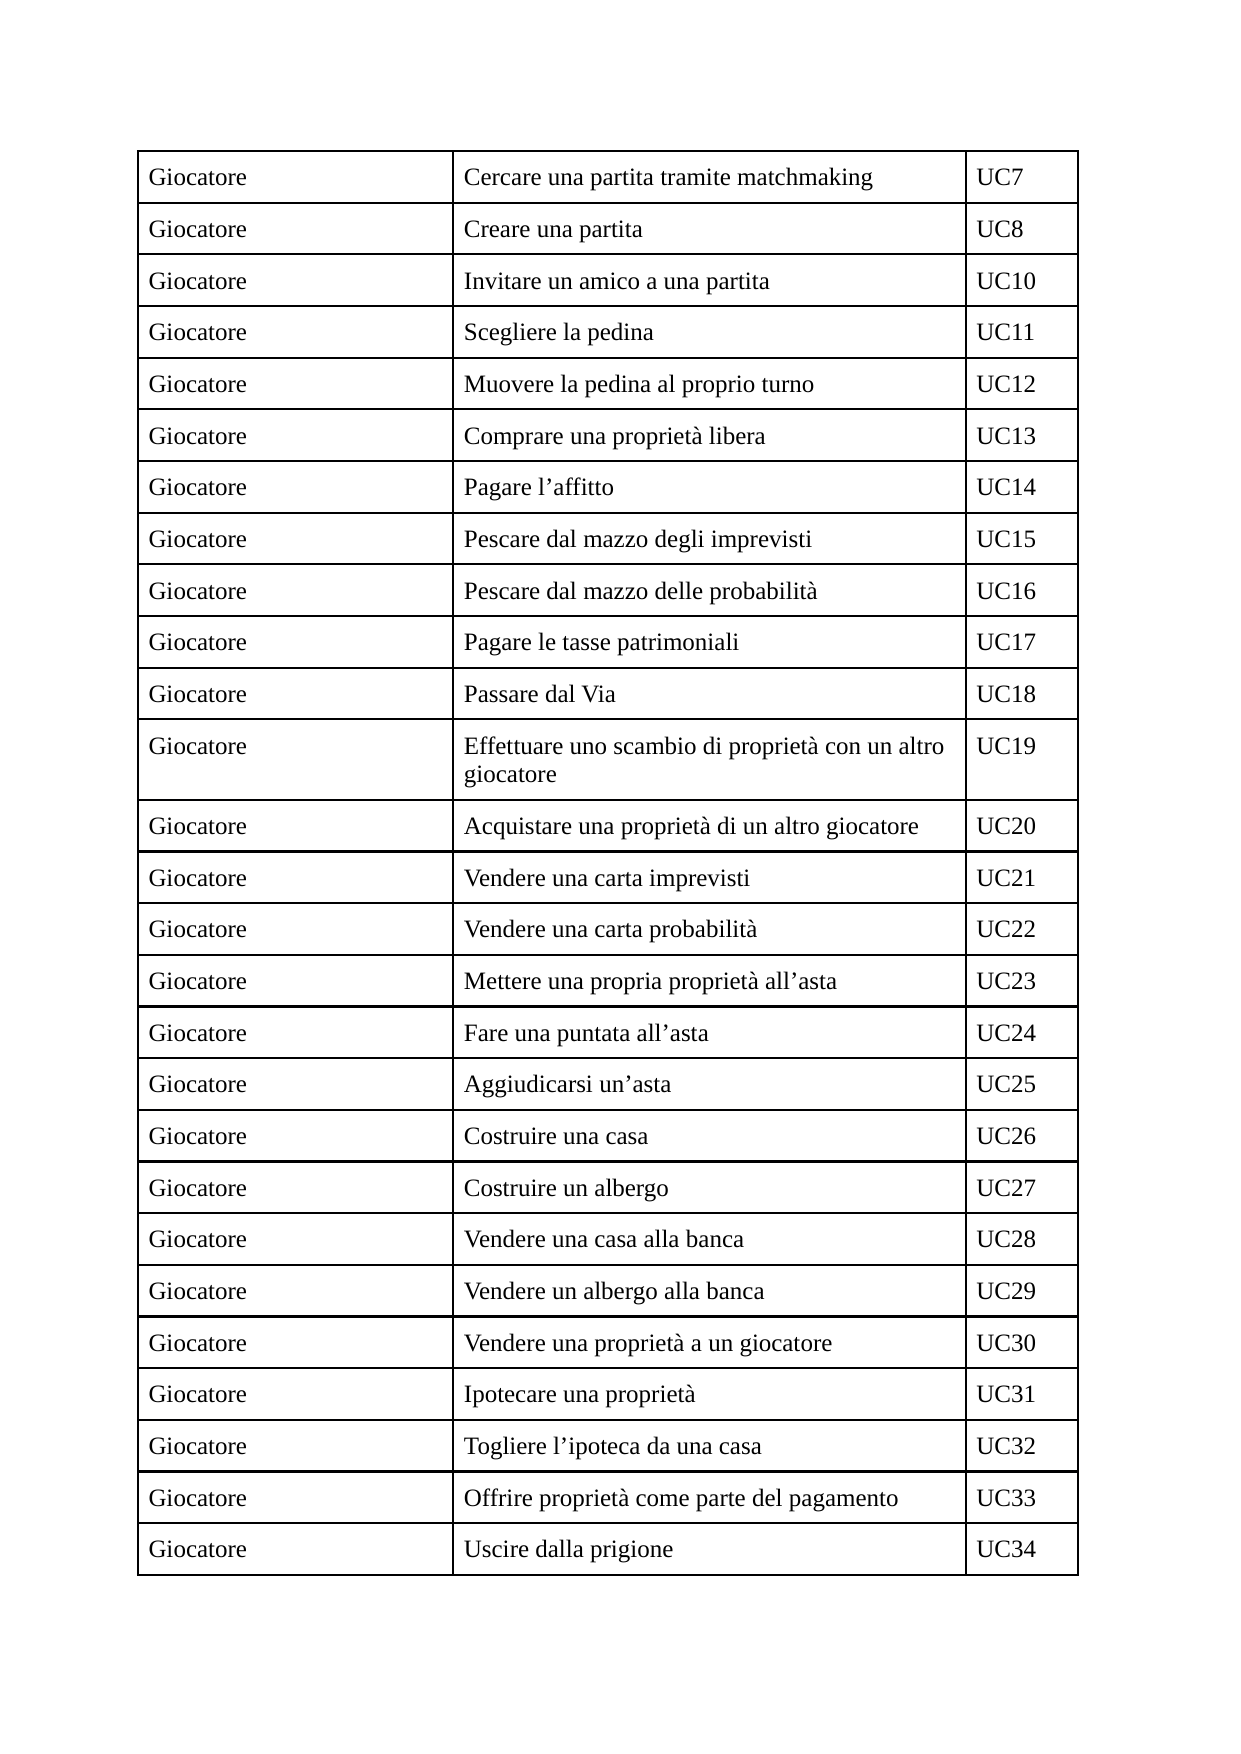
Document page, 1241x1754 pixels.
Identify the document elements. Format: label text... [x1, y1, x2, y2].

table_cell Giocatore [139, 514, 452, 563]
table_cell Giocatore [139, 1111, 452, 1160]
table_cell Giocatore [139, 1369, 452, 1419]
table_cell UC7 [967, 152, 1077, 202]
table_cell UC20 [967, 801, 1077, 850]
table_cell Vendere una casa alla banca [454, 1214, 965, 1264]
table_cell Uscire dalla prigione [454, 1524, 965, 1574]
table_cell Pescare dal mazzo degli imprevisti [454, 514, 965, 563]
table_cell Vendere una carta imprevisti [454, 853, 965, 902]
table_cell UC22 [967, 904, 1077, 954]
table_cell Giocatore [139, 307, 452, 357]
table_cell Vendere una proprietà a un giocatore [454, 1318, 965, 1367]
table_cell Pagare l’affitto [454, 462, 965, 512]
table_cell Giocatore [139, 720, 452, 799]
table_cell UC28 [967, 1214, 1077, 1264]
table_cell UC13 [967, 410, 1077, 460]
table_cell Passare dal Via [454, 669, 965, 718]
table_cell UC15 [967, 514, 1077, 563]
table_cell Giocatore [139, 1524, 452, 1574]
table_cell Effettuare uno scambio di proprietà con un altro giocatore [454, 720, 965, 799]
table_cell UC10 [967, 255, 1077, 305]
table_cell Giocatore [139, 255, 452, 305]
table_cell Giocatore [139, 359, 452, 408]
table_cell Comprare una proprietà libera [454, 410, 965, 460]
table_cell Giocatore [139, 904, 452, 954]
table_cell UC33 [967, 1473, 1077, 1522]
table_cell UC30 [967, 1318, 1077, 1367]
table_cell Fare una puntata all’asta [454, 1008, 965, 1057]
table_cell UC29 [967, 1266, 1077, 1315]
table_cell UC31 [967, 1369, 1077, 1419]
table_cell Costruire un albergo [454, 1163, 965, 1212]
table_cell Ipotecare una proprietà [454, 1369, 965, 1419]
table_cell Offrire proprietà come parte del pagamento [454, 1473, 965, 1522]
table_cell Giocatore [139, 956, 452, 1005]
table_cell UC19 [967, 720, 1077, 799]
table_cell Aggiudicarsi un’asta [454, 1059, 965, 1109]
table_cell Costruire una casa [454, 1111, 965, 1160]
table_cell UC17 [967, 617, 1077, 667]
table_cell Giocatore [139, 1059, 452, 1109]
table_cell Giocatore [139, 1266, 452, 1315]
table_cell UC23 [967, 956, 1077, 1005]
table_cell Giocatore [139, 1421, 452, 1470]
table_cell UC14 [967, 462, 1077, 512]
table_cell Giocatore [139, 617, 452, 667]
table_cell Giocatore [139, 1318, 452, 1367]
table_cell UC24 [967, 1008, 1077, 1057]
table_cell UC26 [967, 1111, 1077, 1160]
table_cell UC34 [967, 1524, 1077, 1574]
table_cell UC18 [967, 669, 1077, 718]
table_cell Giocatore [139, 1214, 452, 1264]
table_cell Scegliere la pedina [454, 307, 965, 357]
table_cell Giocatore [139, 1008, 452, 1057]
table_cell Giocatore [139, 1473, 452, 1522]
table_cell Pescare dal mazzo delle probabilità [454, 565, 965, 615]
table_cell Togliere l’ipoteca da una casa [454, 1421, 965, 1470]
table_cell UC12 [967, 359, 1077, 408]
table_cell Muovere la pedina al proprio turno [454, 359, 965, 408]
table_cell Giocatore [139, 204, 452, 253]
table_cell UC16 [967, 565, 1077, 615]
table_cell Pagare le tasse patrimoniali [454, 617, 965, 667]
table_cell Giocatore [139, 152, 452, 202]
table_cell UC8 [967, 204, 1077, 253]
table_cell Giocatore [139, 1163, 452, 1212]
table_cell Invitare un amico a una partita [454, 255, 965, 305]
table_cell Giocatore [139, 801, 452, 850]
table_cell UC11 [967, 307, 1077, 357]
table_cell Acquistare una proprietà di un altro giocatore [454, 801, 965, 850]
table_cell Vendere una carta probabilità [454, 904, 965, 954]
table_cell Cercare una partita tramite matchmaking [454, 152, 965, 202]
table_cell Creare una partita [454, 204, 965, 253]
table_cell Vendere un albergo alla banca [454, 1266, 965, 1315]
table_cell UC21 [967, 853, 1077, 902]
table_cell UC32 [967, 1421, 1077, 1470]
table_cell Giocatore [139, 669, 452, 718]
table_cell Giocatore [139, 410, 452, 460]
table_cell Giocatore [139, 853, 452, 902]
table_cell Giocatore [139, 565, 452, 615]
table_cell Giocatore [139, 462, 452, 512]
table_cell UC25 [967, 1059, 1077, 1109]
table_cell UC27 [967, 1163, 1077, 1212]
table_cell Mettere una propria proprietà all’asta [454, 956, 965, 1005]
